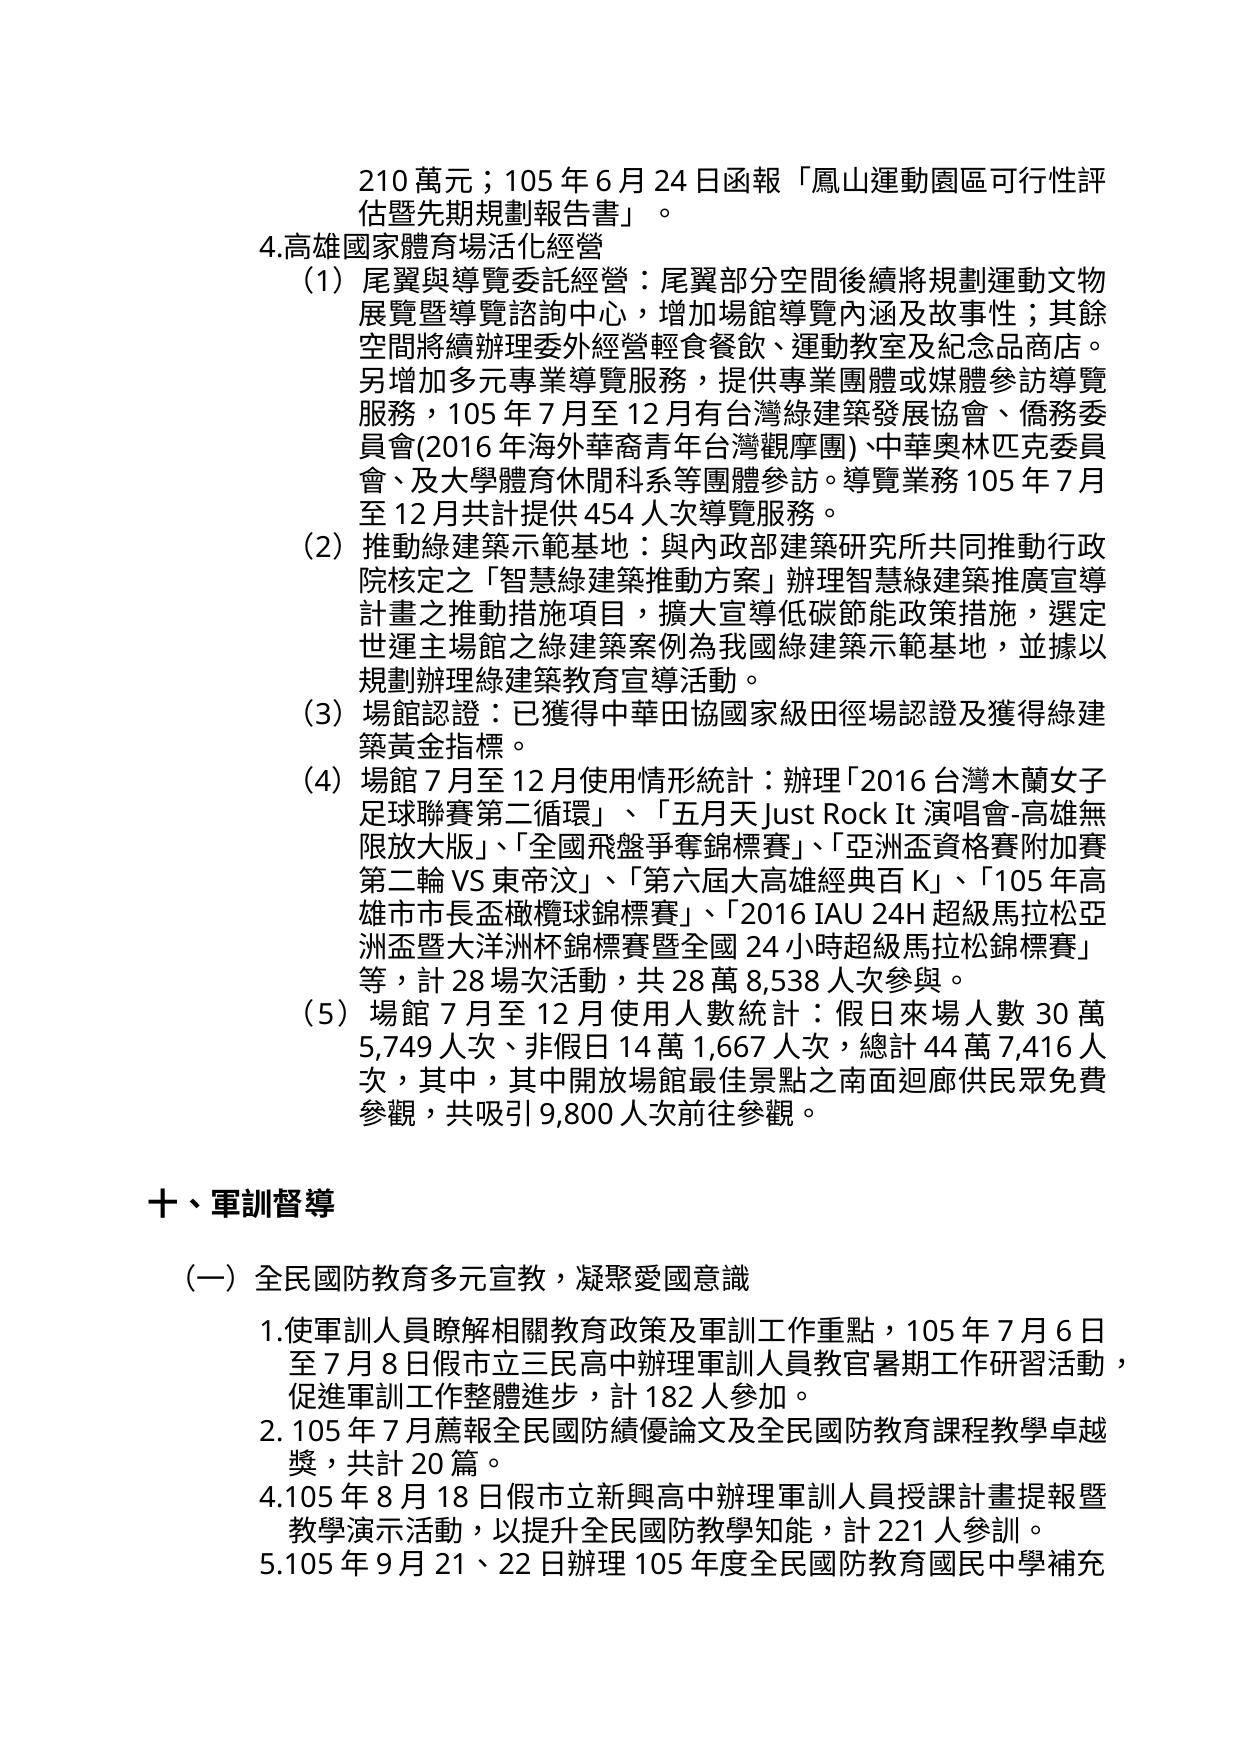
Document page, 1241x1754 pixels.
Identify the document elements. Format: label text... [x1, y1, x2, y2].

text 十、軍訓督導 [148, 1164, 1107, 1239]
text 2. 105年7月薦報全民國防績優論文及全民國防教育課程教學卓越獎，共計20篇。 [259, 1414, 1107, 1481]
text （5）場館7月至12月使用人數統計：假日來場人數30萬5,749人次、非假日14萬1,667人次，總計44萬7,416人次，其中，其中開放場館最佳景點之南面迴廊供民眾免費參觀，共吸引9,800人次前往參觀。 [285, 998, 1107, 1131]
text （2）推動綠建築示範基地：與內政部建築研究所共同推動行政院核定之「智慧綠建築推動方案」辦理智慧綠建築推廣宣導計畫之推動措施項目，擴大宣導低碳節能政策措施，選定世運主場館之綠建築案例為我國綠建築示範基地，並據以規劃辦理綠建築教育宣導活動。 [285, 531, 1107, 698]
text （1）尾翼與導覽委託經營：尾翼部分空間後續將規劃運動文物展覽暨導覽諮詢中心，增加場館導覽內涵及故事性；其餘空間將續辦理委外經營輕食餐飲、運動教室及紀念品商店。另增加多元專業導覽服務，提供專業團體或媒體參訪導覽服務，105年7月至12月有台灣綠建築發展協會、僑務委員會(2016年海外華裔青年台灣觀摩團)、中華奧林匹克委員會、及大學體育休閒科系等團體參訪。導覽業務105年7月至12月共計提供454人次導覽服務。 [285, 264, 1107, 531]
text （4）場館7月至12月使用情形統計：辦理「2016台灣木蘭女子足球聯賽第二循環」、「五月天Just Rock It 演唱會-高雄無限放大版」、「全國飛盤爭奪錦標賽」、「亞洲盃資格賽附加賽第二輪VS東帝汶」、「第六屆大高雄經典百K」、「105年高雄市市長盃橄欖球錦標賽」、「2016 IAU 24H超級馬拉松亞洲盃暨大洋洲杯錦標賽暨全國24小時超級馬拉松錦標賽」等，計28場次活動，共28萬8,538人次參與。 [285, 764, 1107, 998]
text 1.使軍訓人員瞭解相關教育政策及軍訓工作重點，105年7月6日至7月8日假市立三民高中辦理軍訓人員教官暑期工作研習活動，促進軍訓工作整體進步，計182人參加。 [259, 1314, 1107, 1414]
text 4.高雄國家體育場活化經營 [259, 231, 1107, 264]
text （一）全民國防教育多元宣教，凝聚愛國意識 [148, 1239, 1107, 1314]
text 210萬元；105年6月24日函報「鳳山運動園區可行性評估暨先期規劃報告書」。 [285, 164, 1107, 231]
text 5.105年9月21、22日辦理105年度全民國防教育國民中學補充 [259, 1548, 1107, 1581]
text 4.105年8月18日假市立新興高中辦理軍訓人員授課計畫提報暨教學演示活動，以提升全民國防教學知能，計221人參訓。 [259, 1481, 1107, 1548]
text （3）場館認證：已獲得中華田協國家級田徑場認證及獲得綠建築黃金指標。 [285, 698, 1107, 764]
